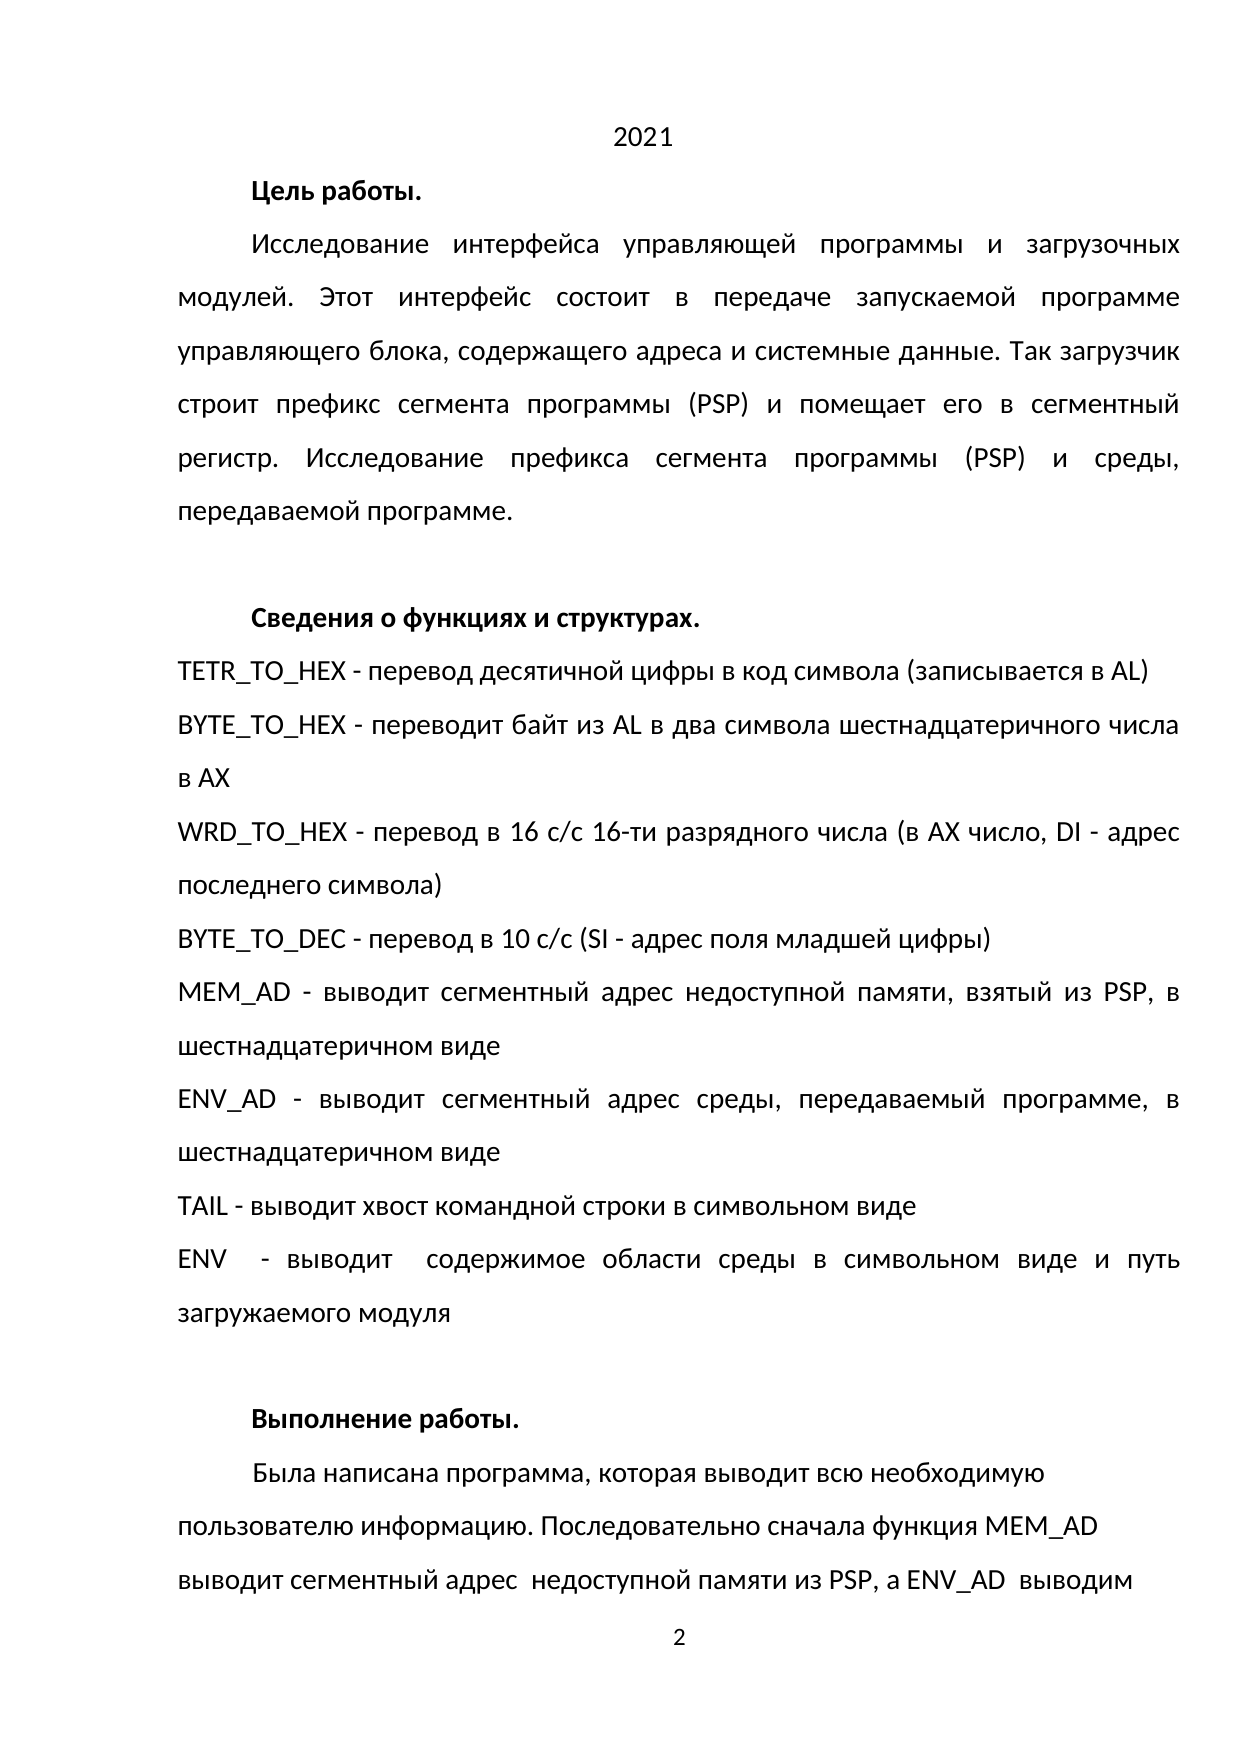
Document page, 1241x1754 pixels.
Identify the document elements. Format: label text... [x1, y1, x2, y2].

text Цель работы. [177, 172, 1181, 207]
text BYTE_TO_HEX - переводит байт из AL в два символа шестнадцатеричного числа в AX [177, 706, 1181, 795]
text ENV_AD - выводит сегментный адрес среды, передаваемый программе, в шестнадцатеричном виде [177, 1080, 1181, 1169]
text BYTE_TO_DEC - перевод в 10 с/с (SI - адрес поля младшей цифры) [177, 920, 1181, 955]
text MEM_AD - выводит сегментный адрес недоступной памяти, взятый из PSP, в шестнадцатеричном виде [177, 973, 1181, 1062]
text Была написана программа, которая выводит всю необходимую пользователю информацию. Последовательно сначала функция MEM_AD выводит сегментный адрес недоступной памяти из PSP, а ENV_AD выводим [177, 1454, 1181, 1597]
text Выполнение работы. [177, 1401, 1181, 1436]
text Исследование интерфейса управляющей программы и загрузочных модулей. Этот интерфейс состоит в передаче запускаемой программе управляющего блока, содержащего адреса и системные данные. Так загрузчик строит префикс сегмента программы (PSP) и помещает его в сегментный регистр. Исследование префикса сегмента программы (PSP) и среды, передаваемой программе. [177, 225, 1181, 528]
text WRD_TO_HEX - перевод в 16 с/с 16-ти разрядного числа (в АХ число, DI - адрес последнего символа) [177, 813, 1181, 902]
text TETR_TO_HEX - перевод десятичной цифры в код символа (записывается в AL) [177, 652, 1181, 688]
text 2021 [177, 118, 1181, 154]
text Сведения о функциях и структурах. [177, 599, 1181, 635]
text ENV - выводит содержимое области среды в символьном виде и путь загружаемого модуля [177, 1240, 1181, 1329]
text TAIL - выводит хвост командной строки в символьном виде [177, 1187, 1181, 1222]
